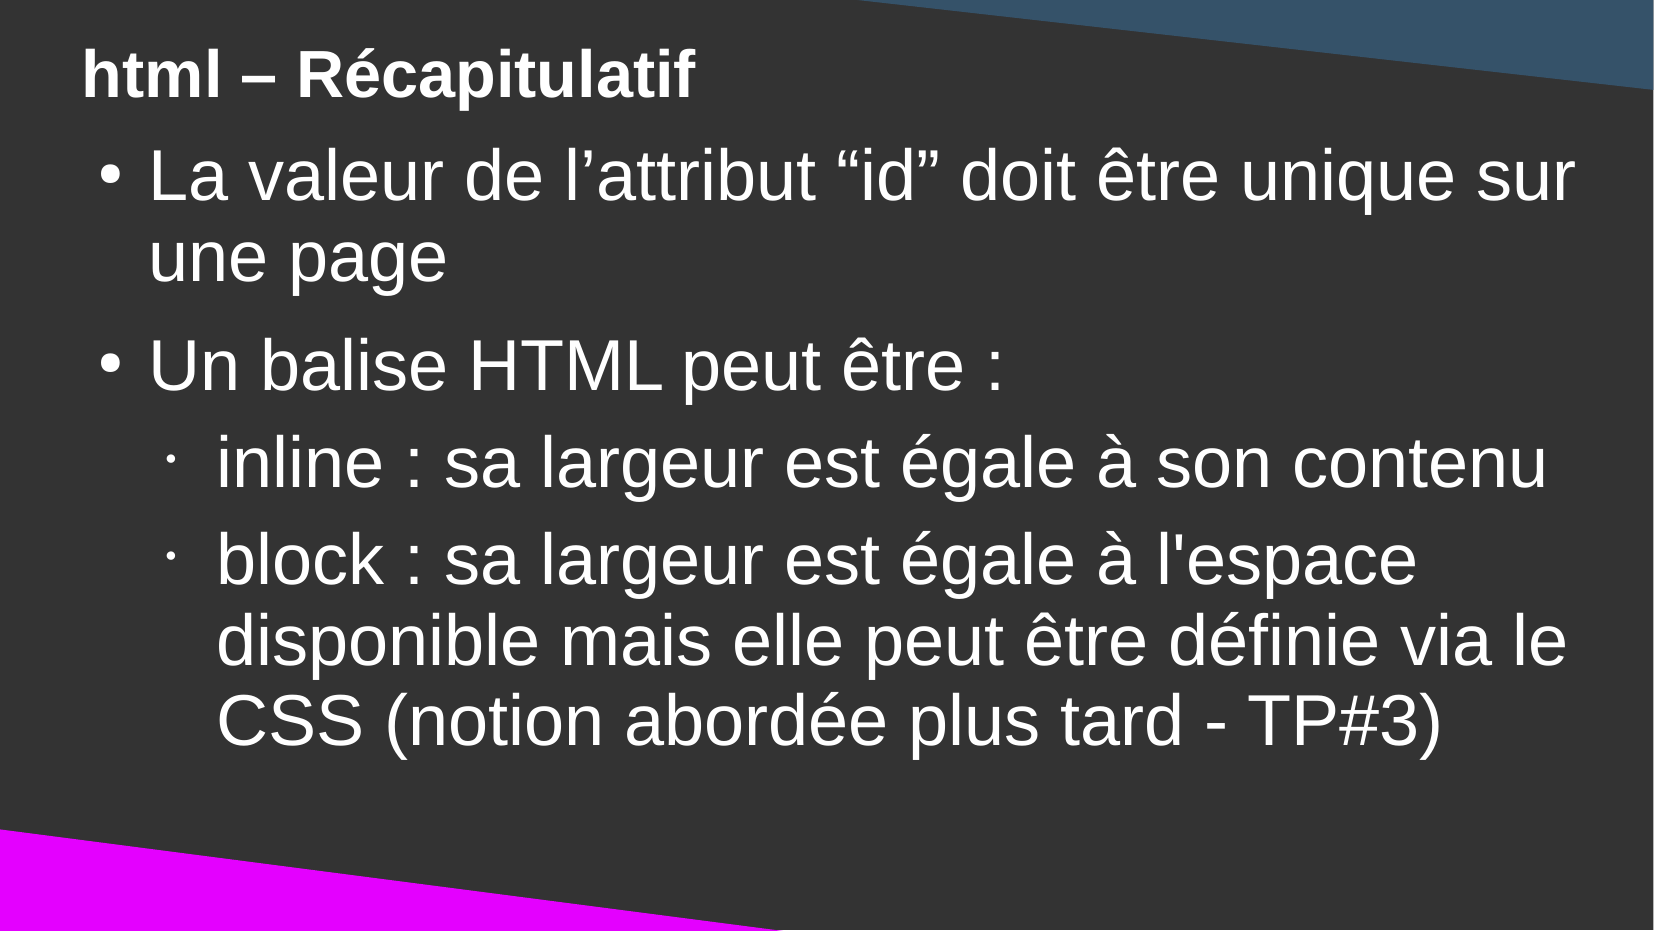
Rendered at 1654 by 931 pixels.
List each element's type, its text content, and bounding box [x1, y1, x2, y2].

list La valeur de l’attribut “id” doit être unique sur une page Un balise HTML peut être : inline : sa largeur est égale à son contenu block : sa largeur est égale à l'espace disponible mais elle peut être définie via le CSS (notion abordée plus tard - TP#3) [80, 135, 1605, 816]
text_box [857, 0, 1654, 90]
title html – Récapitulatif [81, 37, 1571, 115]
text_box [0, 829, 784, 931]
